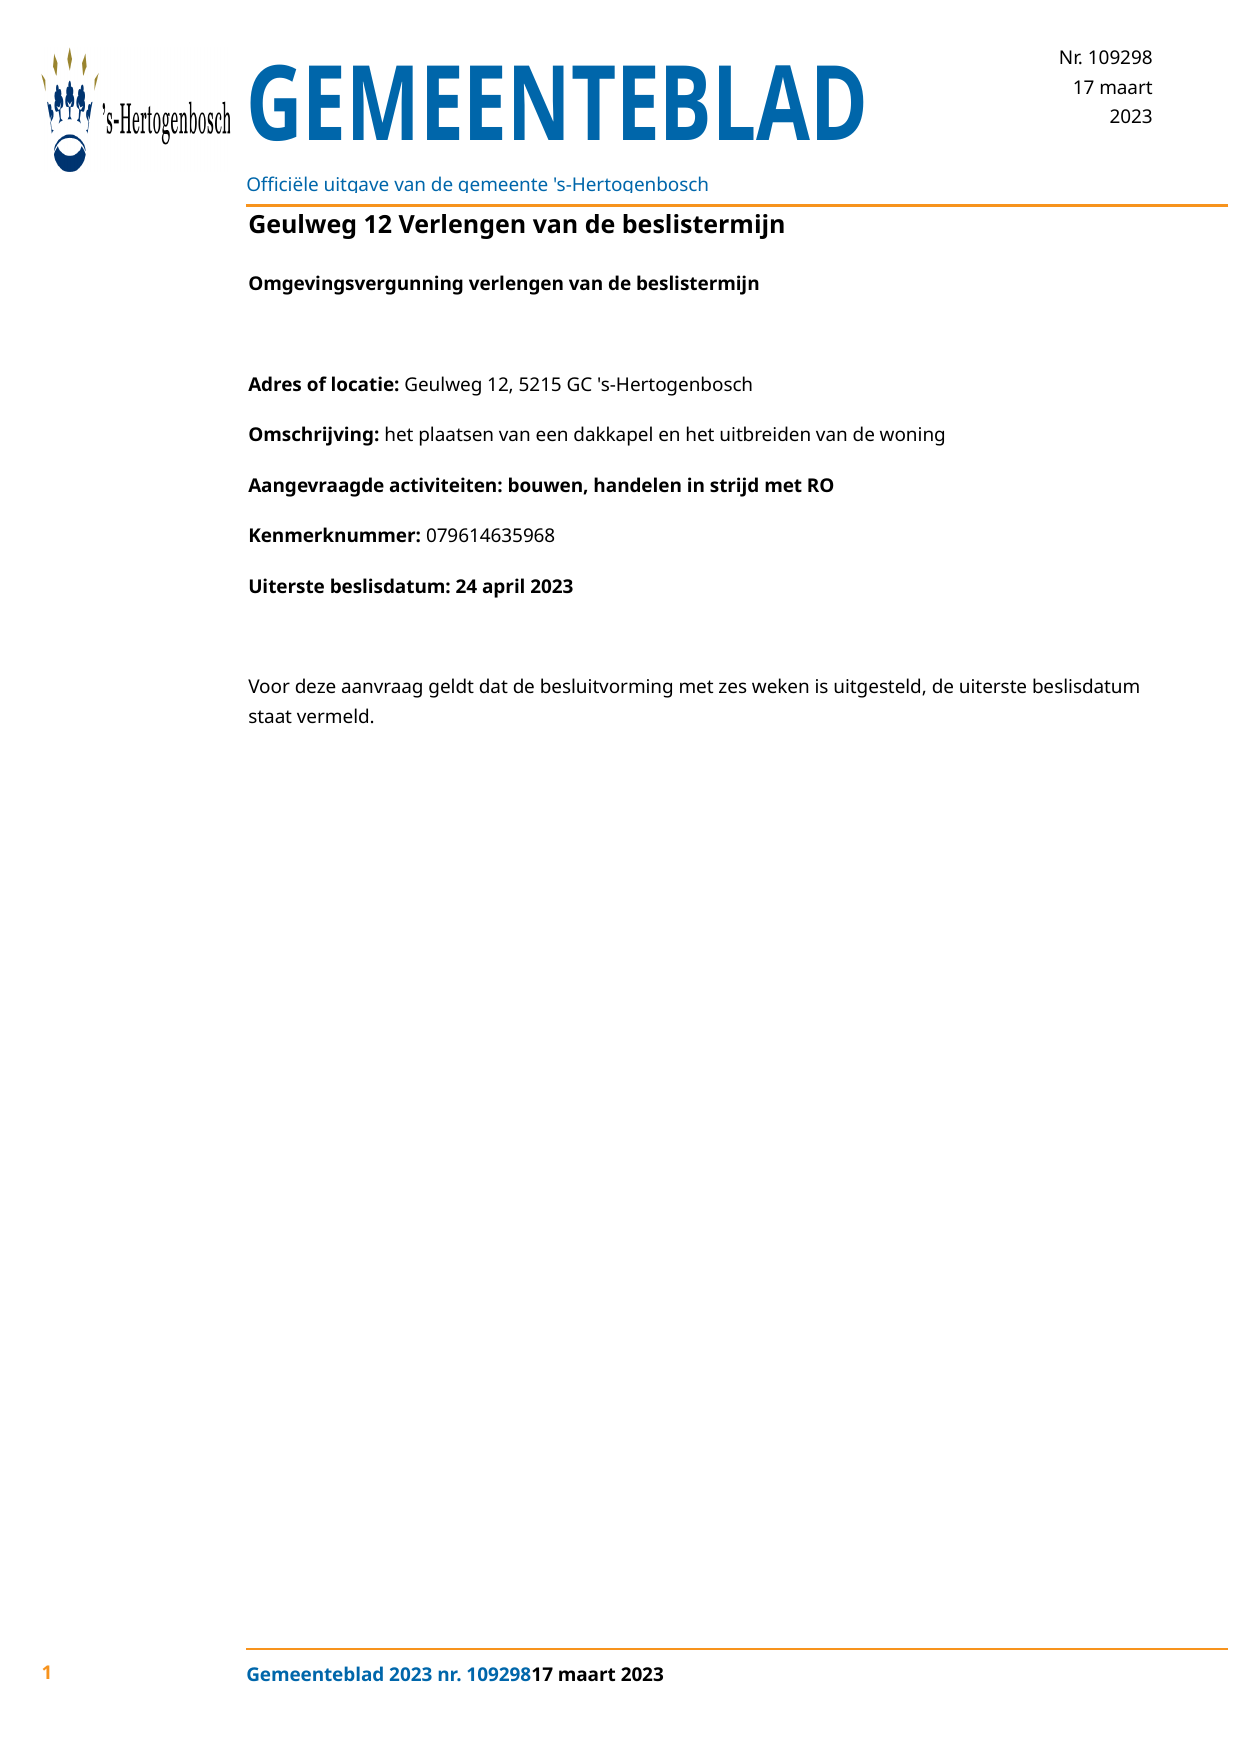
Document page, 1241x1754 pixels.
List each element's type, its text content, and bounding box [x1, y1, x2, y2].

picture [41, 47, 231, 172]
text Kenmerknummer: 079614635968 [248, 522, 1152, 548]
text Aangevraagde activiteiten: bouwen, handelen in strijd met RO [248, 472, 1152, 498]
text Omschrijving: het plaatsen van een dakkapel en het uitbreiden van de woning [248, 422, 1152, 447]
text Voor deze aanvraag geldt dat de besluitvorming met zes weken is uitgesteld, de uiterste beslisdatum staat vermeld. [248, 674, 1152, 729]
text Adres of locatie: Geulweg 12, 5215 GC 's-Hertogenbosch [248, 371, 1152, 397]
text Geulweg 12 Verlengen van de beslistermijn [248, 207, 1152, 241]
text Omgevingsvergunning verlengen van de beslistermijn [248, 270, 1152, 296]
text Uiterste beslisdatum: 24 april 2023 [248, 573, 1152, 598]
